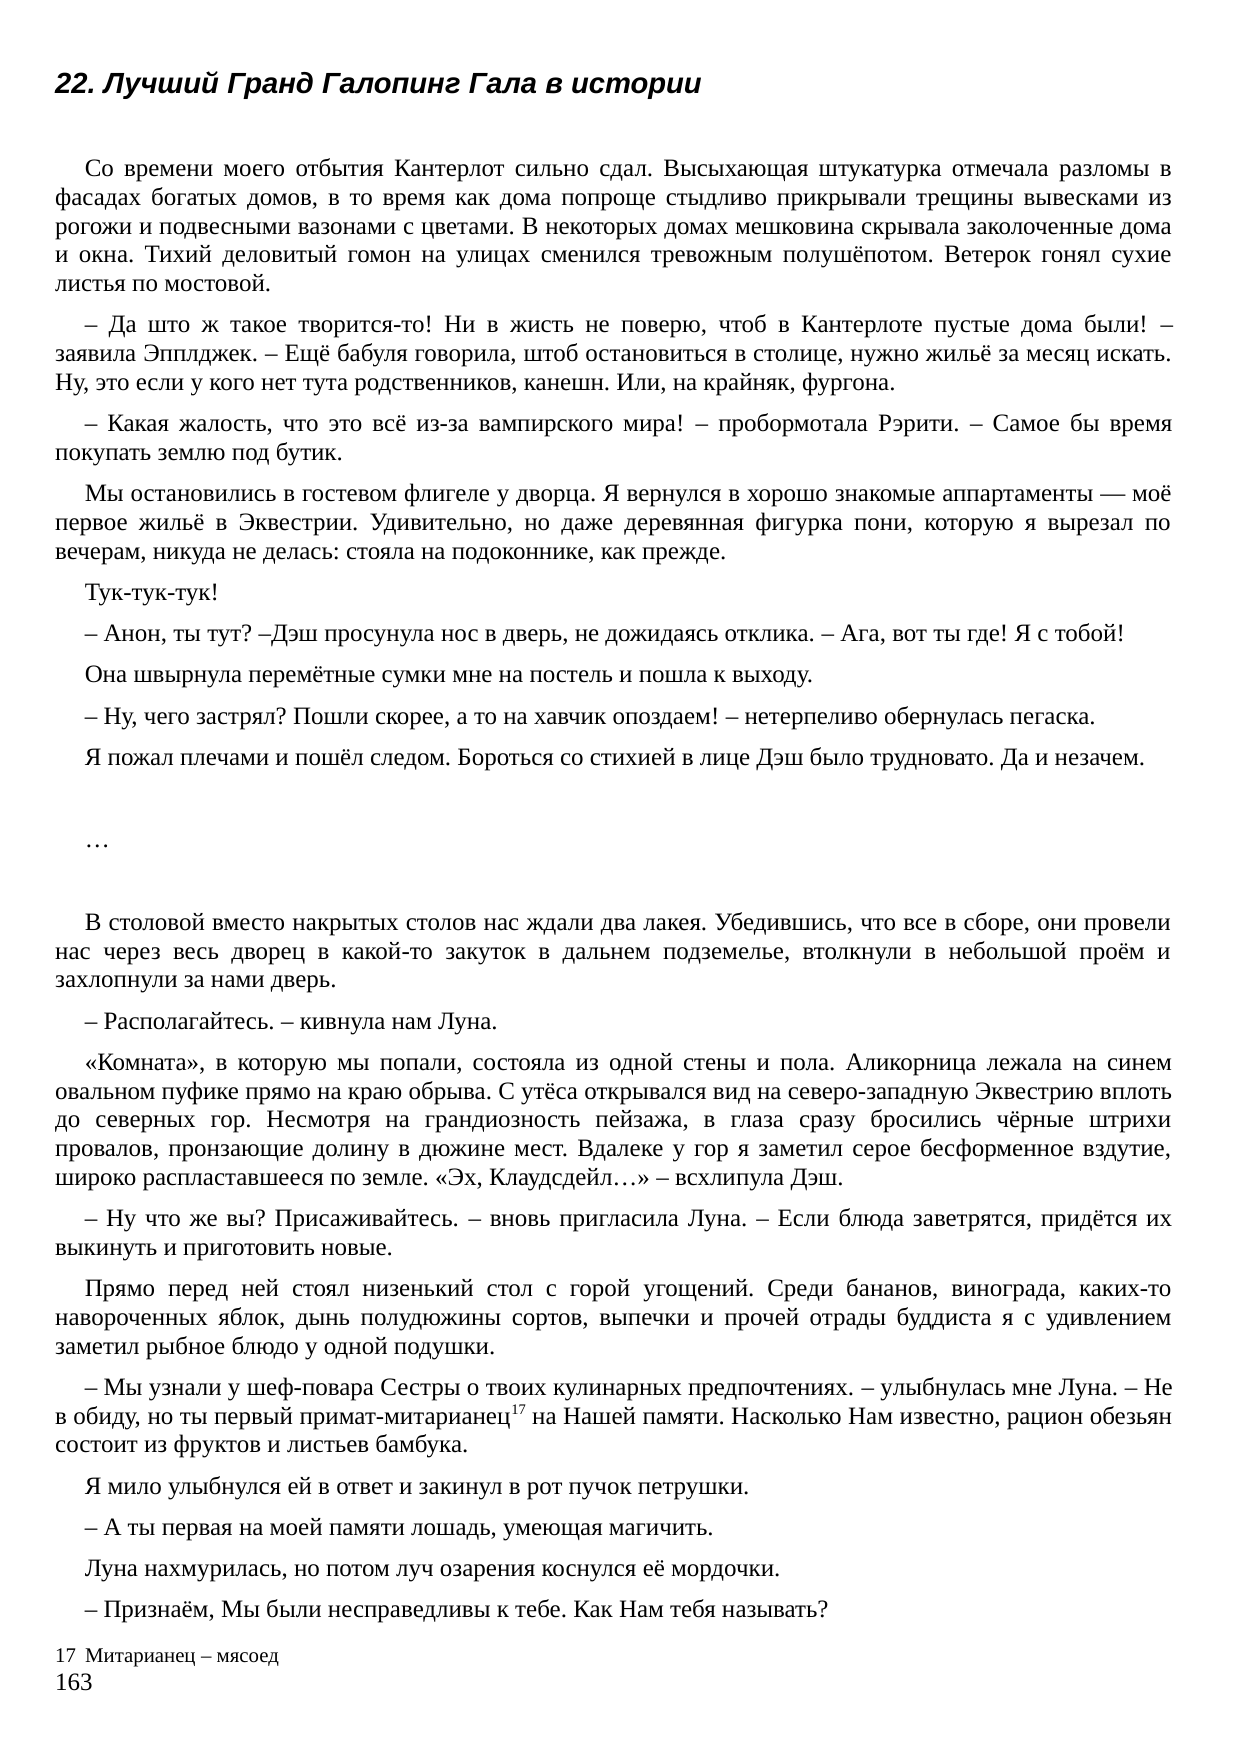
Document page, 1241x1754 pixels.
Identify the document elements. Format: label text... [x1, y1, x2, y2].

text … [55, 824, 1173, 853]
text Я пожал плечами и пошёл следом. Бороться со стихией в лице Дэш было трудновато. Да и незачем. [55, 742, 1173, 771]
text – Да што ж такое творится-то! Ни в жисть не поверю, чтоб в Кантерлоте пустые дома были! – заявила Эпплджек. – Ещё бабуля говорила, штоб остановиться в столице, нужно жильё за месяц искать. Ну, это если у кого нет тута родственников, канешн. Или, на крайняк, фургона. [55, 309, 1173, 396]
text – Какая жалость, что это всё из-за вампирского мира! – пробормотала Рэрити. – Самое бы время покупать землю под бутик. [55, 408, 1173, 466]
text – Ну, чего застрял? Пошли скорее, а то на хавчик опоздаем! – нетерпеливо обернулась пегаска. [55, 701, 1173, 729]
text – Мы узнали у шеф-повара Сестры о твоих кулинарных предпочтениях. – улыбнулась мне Луна. – Не в обиду, но ты первый примат-митарианец на Нашей памяти. Насколько Нам известно, рацион обезьян состоит из фруктов и листьев бамбука. [55, 1372, 1173, 1458]
text Она швырнула перемётные сумки мне на постель и пошла к выходу. [55, 659, 1173, 688]
text Я мило улыбнулся ей в ответ и закинул в рот пучок петрушки. [55, 1471, 1173, 1499]
text Луна нахмурилась, но потом луч озарения коснулся её мордочки. [55, 1553, 1173, 1582]
text Мы остановились в гостевом флигеле у дворца. Я вернулся в хорошо знакомые аппартаменты — моё первое жильё в Эквестрии. Удивительно, но даже деревянная фигурка пони, которую я вырезал по вечерам, никуда не делась: стояла на подоконнике, как прежде. [55, 478, 1173, 564]
text В столовой вместо накрытых столов нас ждали два лакея. Убедившись, что все в сборе, они провели нас через весь дворец в какой-то закуток в дальнем подземелье, втолкнули в небольшой проём и захлопнули за нами дверь. [55, 907, 1173, 993]
text Прямо перед ней стоял низенький стол с горой угощений. Среди бананов, винограда, каких-то навороченных яблок, дынь полудюжины сортов, выпечки и прочей отрады буддиста я с удивлением заметил рыбное блюдо у одной подушки. [55, 1273, 1173, 1359]
text Тук-тук-тук! [55, 577, 1173, 606]
text – Ну что же вы? Присаживайтесь. – вновь пригласила Луна. – Если блюда заветрятся, придётся их выкинуть и приготовить новые. [55, 1203, 1173, 1261]
text «Комната», в которую мы попали, состояла из одной стены и пола. Аликорница лежала на синем овальном пуфике прямо на краю обрыва. С утёса открывался вид на северо-западную Эквестрию вплоть до северных гор. Несмотря на грандиозность пейзажа, в глаза сразу бросились чёрные штрихи провалов, пронзающие долину в дюжине мест. Вдалеке у гор я заметил серое бесформенное вздутие, широко распластавшееся по земле. «Эх, Клаудсдейл…» – всхлипула Дэш. [55, 1047, 1173, 1191]
text – Признаём, Мы были несправедливы к тебе. Как Нам тебя называть? [55, 1594, 1173, 1623]
text – Располагайтесь. – кивнула нам Луна. [55, 1006, 1173, 1034]
text Со времени моего отбытия Кантерлот сильно сдал. Высыхающая штукатурка отмечала разломы в фасадах богатых домов, в то время как дома попроще стыдливо прикрывали трещины вывесками из рогожи и подвесными вазонами с цветами. В некоторых домах мешковина скрывала заколоченные дома и окна. Тихий деловитый гомон на улицах сменился тревожным полушёпотом. Ветерок гонял сухие листья по мостовой. [55, 153, 1173, 297]
text Митарианец – мясоед [55, 1642, 1173, 1667]
text – А ты первая на моей памяти лошадь, умеющая магичить. [55, 1512, 1173, 1541]
subtitle 22. Лучший Гранд Галопинг Гала в истории [55, 66, 1173, 99]
text – Анон, ты тут? –Дэш просунула нос в дверь, не дожидаясь отклика. – Ага, вот ты где! Я с тобой! [55, 618, 1173, 647]
